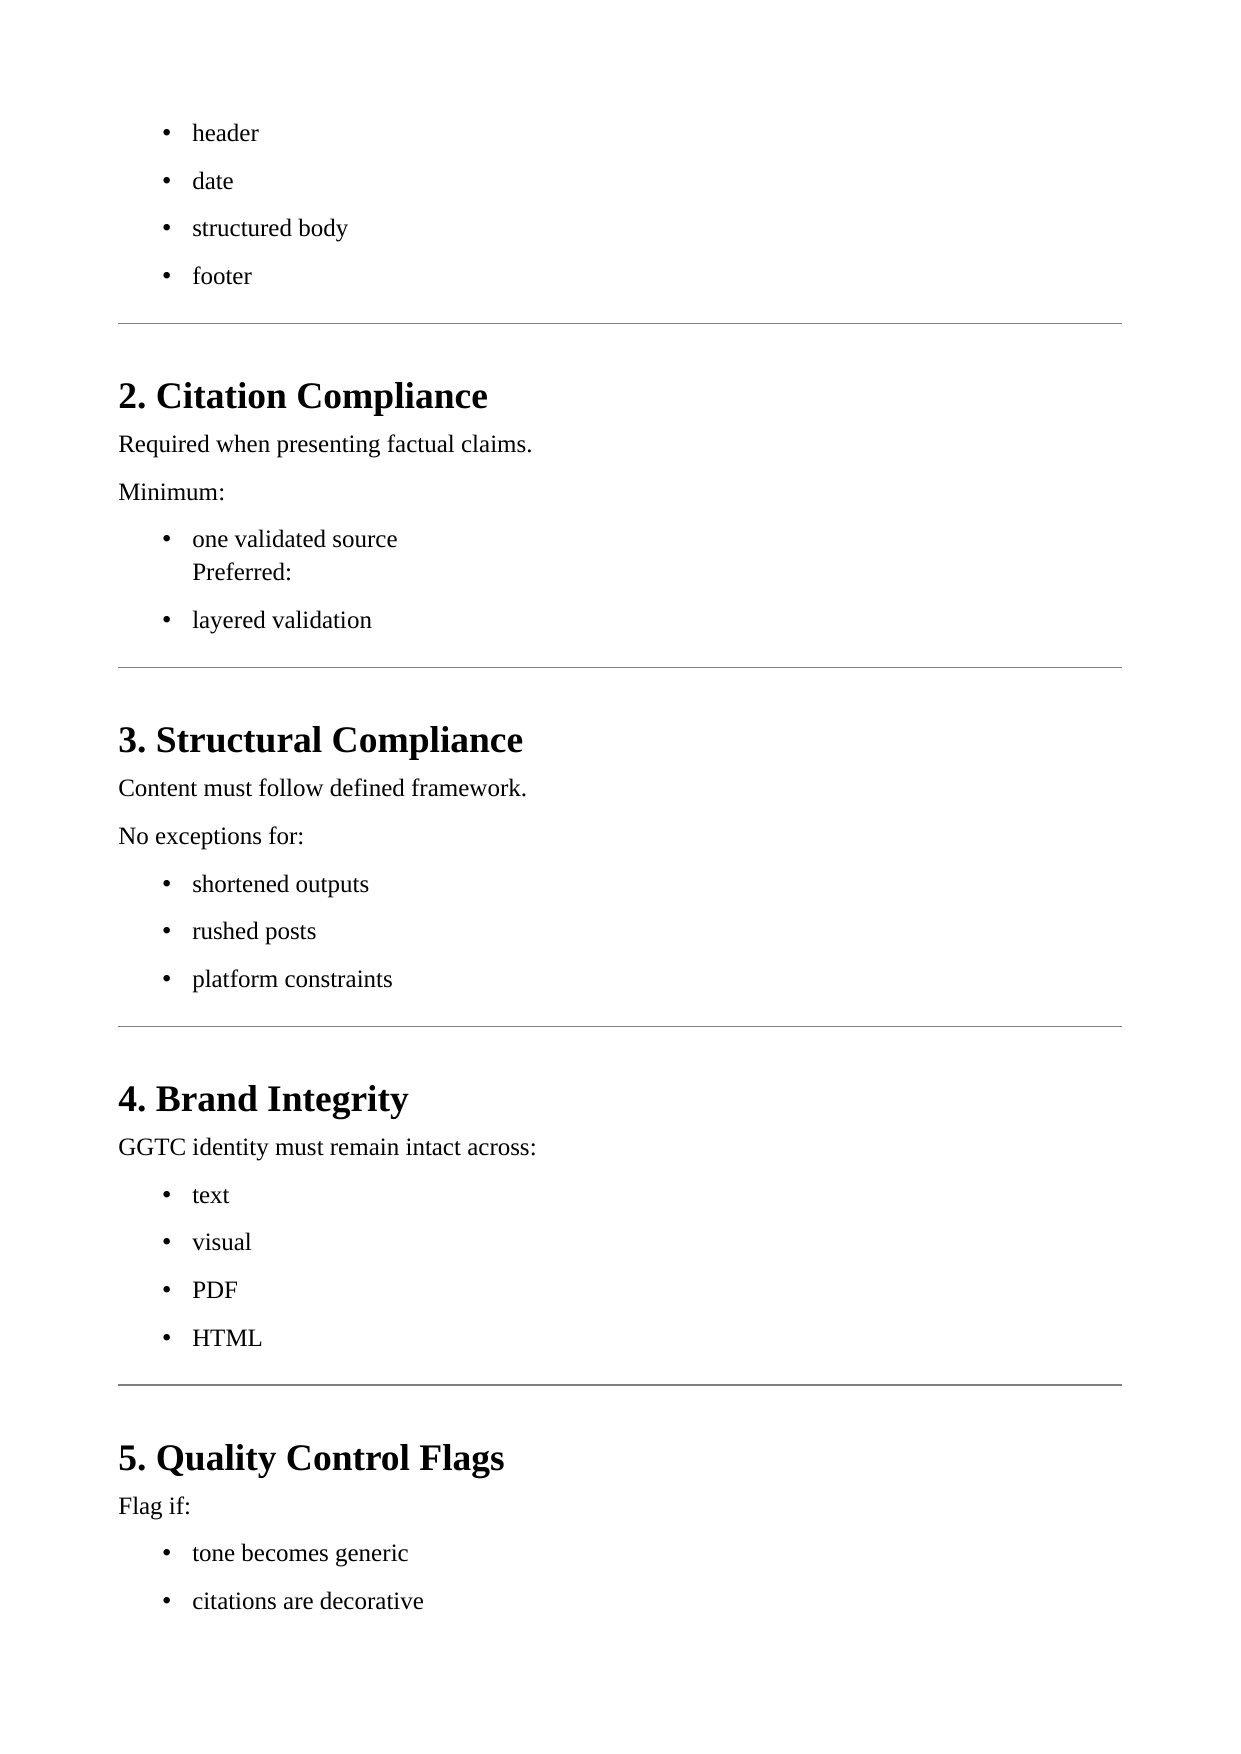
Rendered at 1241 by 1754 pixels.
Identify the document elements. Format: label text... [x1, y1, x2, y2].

list date [162, 166, 1122, 194]
list header [162, 118, 1122, 147]
list structured body [162, 213, 1122, 242]
list platform constraints [162, 964, 1122, 993]
list one validated source Preferred: [162, 524, 1122, 586]
list citations are decorative [162, 1586, 1122, 1615]
subtitle 5. Quality Control Flags [118, 1435, 1122, 1478]
text No exceptions for: [118, 821, 1122, 850]
text Content must follow defined framework. [118, 773, 1122, 802]
text Minimum: [118, 477, 1122, 506]
subtitle 4. Brand Integrity [118, 1077, 1122, 1120]
list HTML [162, 1323, 1122, 1351]
list layered validation [162, 605, 1122, 634]
list footer [162, 261, 1122, 290]
list shortened outputs [162, 869, 1122, 897]
subtitle 2. Citation Compliance [118, 374, 1122, 417]
list text [162, 1180, 1122, 1208]
list visual [162, 1227, 1122, 1256]
list tone becomes generic [162, 1538, 1122, 1567]
text Flag if: [118, 1491, 1122, 1520]
list rushed posts [162, 916, 1122, 945]
list PDF [162, 1275, 1122, 1304]
subtitle 3. Structural Compliance [118, 718, 1122, 761]
text Required when presenting factual claims. [118, 429, 1122, 458]
text GGTC identity must remain intact across: [118, 1132, 1122, 1161]
